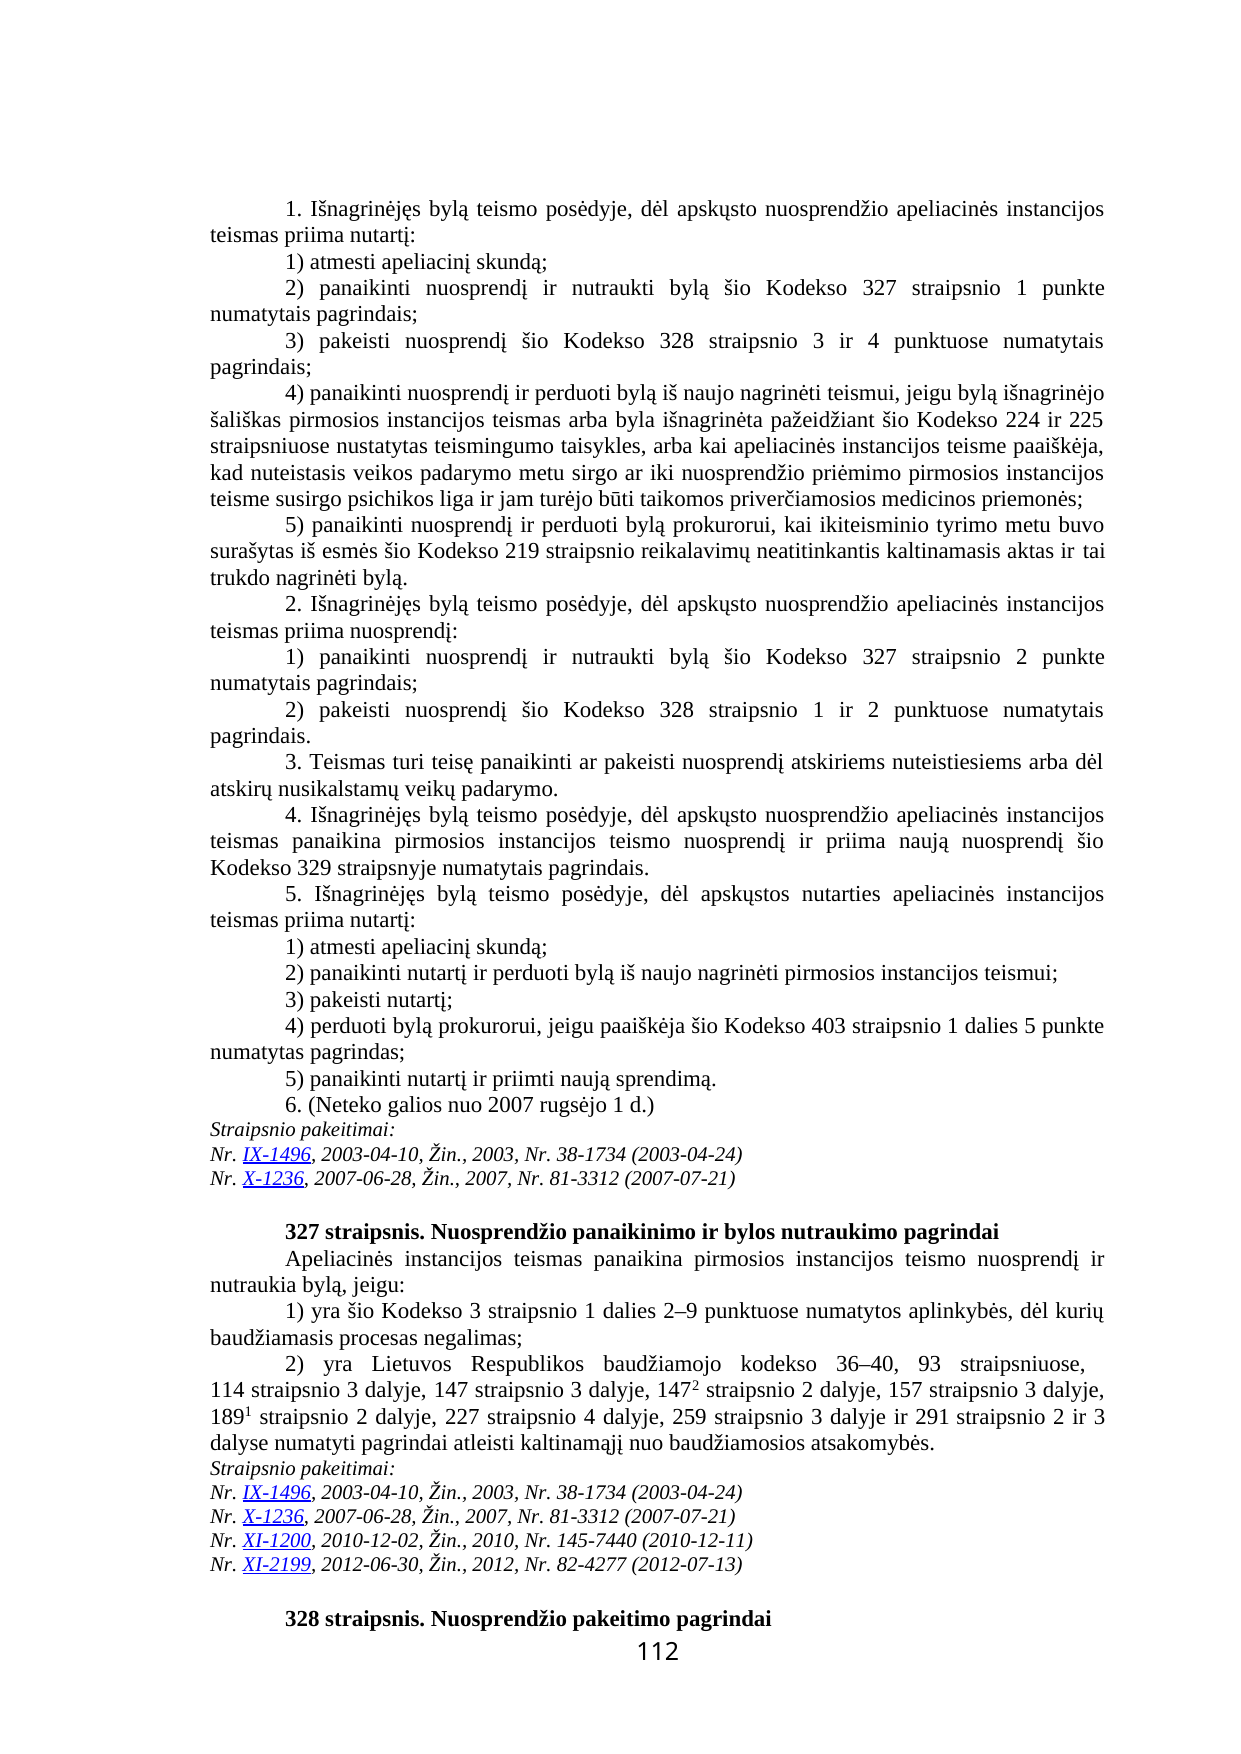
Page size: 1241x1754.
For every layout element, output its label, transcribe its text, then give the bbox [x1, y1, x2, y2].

text 3) pakeisti nutartį; [210, 986, 1106, 1012]
text Straipsnio pakeitimai: [210, 1456, 1106, 1479]
text Nr. X-1236, 2007-06-28, Žin., 2007, Nr. 81-3312 (2007-07-21) [210, 1504, 1106, 1528]
text 328 straipsnis. Nuosprendžio pakeitimo pagrindai [210, 1604, 1106, 1631]
text 2) panaikinti nutartį ir perduoti bylą iš naujo nagrinėti pirmosios instancijos teismui; [210, 959, 1106, 986]
text 4) panaikinti nuosprendį ir perduoti bylą iš naujo nagrinėti teismui, jeigu bylą išnagrinėjo šališkas pirmosios instancijos teismas arba byla išnagrinėta pažeidžiant šio Kodekso 224 ir 225 straipsniuose nustatytas teismingumo taisykles, arba kai apeliacinės instancijos teisme paaiškėja, kad nuteistasis veikos padarymo metu sirgo ar iki nuosprendžio priėmimo pirmosios instancijos teisme susirgo psichikos liga ir jam turėjo būti taikomos priverčiamosios medicinos priemonės; [210, 379, 1106, 511]
text 1. Išnagrinėjęs bylą teismo posėdyje, dėl apskųsto nuosprendžio apeliacinės instancijos teismas priima nutartį: [210, 195, 1106, 248]
text 3. Teismas turi teisę panaikinti ar pakeisti nuosprendį atskiriems nuteistiesiems arba dėl atskirų nusikalstamų veikų padarymo. [210, 748, 1106, 801]
text Nr. IX-1496, 2003-04-10, Žin., 2003, Nr. 38-1734 (2003-04-24) [210, 1141, 1106, 1166]
text Nr. XI-1200, 2010-12-02, Žin., 2010, Nr. 145-7440 (2010-12-11) [210, 1528, 1106, 1552]
text 4) perduoti bylą prokurorui, jeigu paaiškėja šio Kodekso 403 straipsnio 1 dalies 5 punkte numatytas pagrindas; [210, 1012, 1106, 1065]
text 1) atmesti apeliacinį skundą; [210, 248, 1106, 274]
text 1) panaikinti nuosprendį ir nutraukti bylą šio Kodekso 327 straipsnio 2 punkte numatytais pagrindais; [210, 643, 1106, 696]
text 2. Išnagrinėjęs bylą teismo posėdyje, dėl apskųsto nuosprendžio apeliacinės instancijos teismas priima nuosprendį: [210, 590, 1106, 643]
text 2) panaikinti nuosprendį ir nutraukti bylą šio Kodekso 327 straipsnio 1 punkte numatytais pagrindais; [210, 274, 1106, 327]
text Apeliacinės instancijos teismas panaikina pirmosios instancijos teismo nuosprendį ir nutraukia bylą, jeigu: [210, 1245, 1106, 1297]
text 5) panaikinti nuosprendį ir perduoti bylą prokurorui, kai ikiteisminio tyrimo metu buvo surašytas iš esmės šio Kodekso 219 straipsnio reikalavimų neatitinkantis kaltinamasis aktas ir tai trukdo nagrinėti bylą. [210, 511, 1106, 590]
text 2) yra Lietuvos Respublikos baudžiamojo kodekso 36–40, 93 straipsniuose, 114 straipsnio 3 dalyje, 147 straipsnio 3 dalyje, 1472 straipsnio 2 dalyje, 157 straipsnio 3 dalyje, 1891 straipsnio 2 dalyje, 227 straipsnio 4 dalyje, 259 straipsnio 3 dalyje ir 291 straipsnio 2 ir 3 dalyse numatyti pagrindai atleisti kaltinamąjį nuo baudžiamosios atsakomybės. [210, 1350, 1106, 1456]
text Nr. X-1236, 2007-06-28, Žin., 2007, Nr. 81-3312 (2007-07-21) [210, 1166, 1106, 1189]
text 5) panaikinti nutartį ir priimti naują sprendimą. [210, 1065, 1106, 1091]
text 2) pakeisti nuosprendį šio Kodekso 328 straipsnio 1 ir 2 punktuose numatytais pagrindais. [210, 696, 1106, 748]
text 327 straipsnis. Nuosprendžio panaikinimo ir bylos nutraukimo pagrindai [210, 1218, 1106, 1245]
text 4. Išnagrinėjęs bylą teismo posėdyje, dėl apskųsto nuosprendžio apeliacinės instancijos teismas panaikina pirmosios instancijos teismo nuosprendį ir priima naują nuosprendį šio Kodekso 329 straipsnyje numatytais pagrindais. [210, 801, 1106, 880]
text Straipsnio pakeitimai: [210, 1117, 1106, 1141]
text 3) pakeisti nuosprendį šio Kodekso 328 straipsnio 3 ir 4 punktuose numatytais pagrindais; [210, 327, 1106, 379]
text 1) atmesti apeliacinį skundą; [210, 933, 1106, 959]
text Nr. XI-2199, 2012-06-30, Žin., 2012, Nr. 82-4277 (2012-07-13) [210, 1552, 1106, 1576]
text 5. Išnagrinėjęs bylą teismo posėdyje, dėl apskųstos nutarties apeliacinės instancijos teismas priima nutartį: [210, 880, 1106, 933]
text 1) yra šio Kodekso 3 straipsnio 1 dalies 2–9 punktuose numatytos aplinkybės, dėl kurių baudžiamasis procesas negalimas; [210, 1297, 1106, 1350]
text Nr. IX-1496, 2003-04-10, Žin., 2003, Nr. 38-1734 (2003-04-24) [210, 1479, 1106, 1504]
text 6. (Neteko galios nuo 2007 rugsėjo 1 d.) [210, 1091, 1106, 1117]
